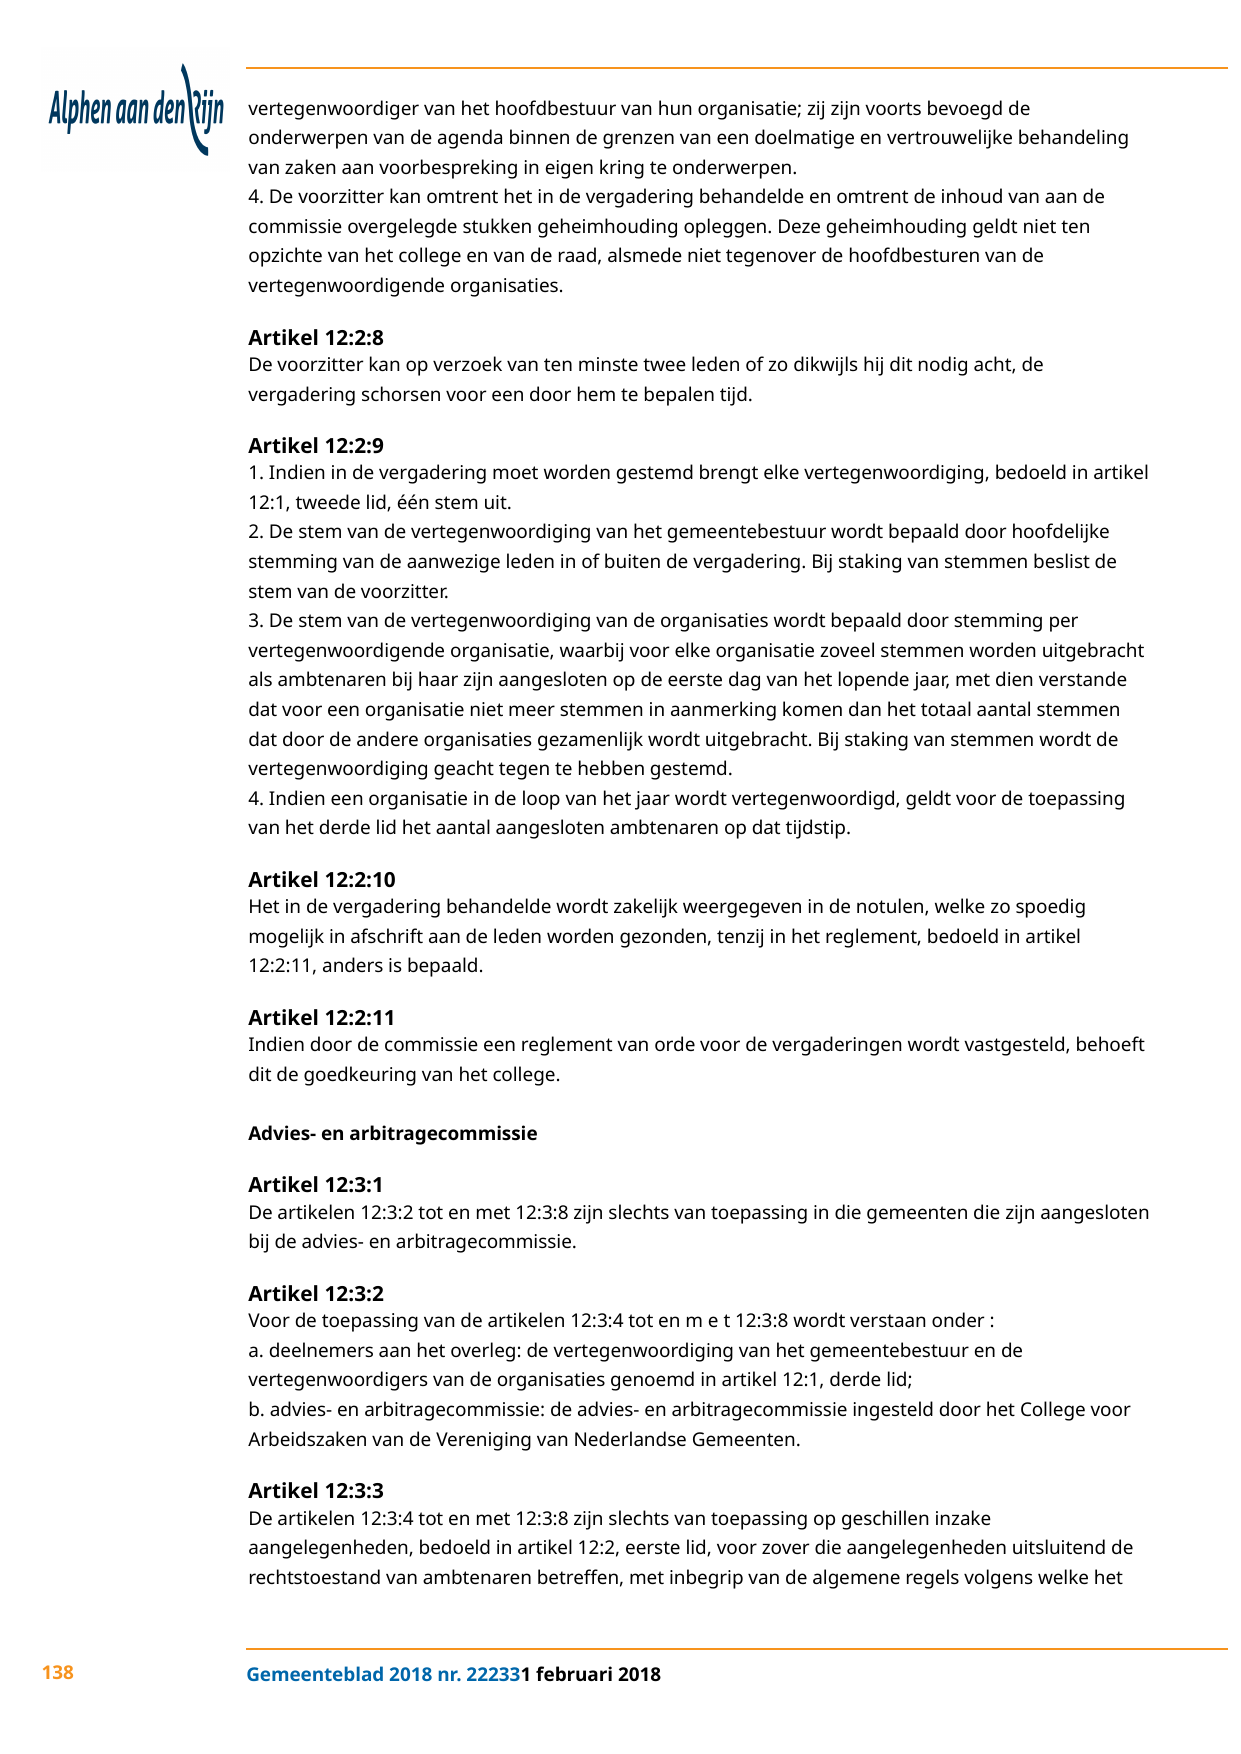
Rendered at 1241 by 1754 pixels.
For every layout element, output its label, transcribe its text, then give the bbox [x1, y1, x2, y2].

text Artikel 12:3:3 [248, 1476, 1152, 1505]
text De artikelen 12:3:4 tot en met 12:3:8 zijn slechts van toepassing op geschillen inzake aangelegenheden, bedoeld in artikel 12:2, eerste lid, voor zover die aangelegenheden uitsluitend de rechtstoestand van ambtenaren betreffen, met inbegrip van de algemene regels volgens welke het [248, 1505, 1152, 1589]
text De voorzitter kan op verzoek van ten minste twee leden of zo dikwijls hij dit nodig acht, de vergadering schorsen voor een door hem te bepalen tijd. [248, 351, 1152, 406]
text b. advies- en arbitragecommissie: de advies- en arbitragecommissie ingesteld door het College voor Arbeidszaken van de Vereniging van Nederlandse Gemeenten. [248, 1396, 1152, 1452]
picture [41, 47, 231, 172]
text Indien door de commissie een reglement van orde voor de vergaderingen wordt vastgesteld, behoeft dit de goedkeuring van het college. [248, 1031, 1152, 1087]
text Voor de toepassing van de artikelen 12:3:4 tot en m e t 12:3:8 wordt verstaan onder : [248, 1307, 1152, 1333]
text Advies- en arbitragecommissie [248, 1120, 1152, 1146]
text 2. De stem van de vertegenwoordiging van het gemeentebestuur wordt bepaald door hoofdelijke stemming van de aanwezige leden in of buiten de vergadering. Bij staking van stemmen beslist de stem van de voorzitter. [248, 519, 1152, 604]
text vertegenwoordiger van het hoofdbestuur van hun organisatie; zij zijn voorts bevoegd de onderwerpen van de agenda binnen de grenzen van een doelmatige en vertrouwelijke behandeling van zaken aan voorbespreking in eigen kring te onderwerpen. [248, 95, 1152, 180]
text a. deelnemers aan het overleg: de vertegenwoordiging van het gemeentebestuur en de vertegenwoordigers van de organisaties genoemd in artikel 12:1, derde lid; [248, 1337, 1152, 1392]
text Artikel 12:2:11 [248, 1003, 1152, 1031]
text Artikel 12:3:1 [248, 1171, 1152, 1199]
text De artikelen 12:3:2 tot en met 12:3:8 zijn slechts van toepassing in die gemeenten die zijn aangesloten bij de advies- en arbitragecommissie. [248, 1199, 1152, 1254]
text Artikel 12:2:9 [248, 431, 1152, 459]
text 1. Indien in de vergadering moet worden gestemd brengt elke vertegenwoordiging, bedoeld in artikel 12:1, tweede lid, één stem uit. [248, 459, 1152, 515]
text Het in de vergadering behandelde wordt zakelijk weergegeven in de notulen, welke zo spoedig mogelijk in afschrift aan de leden worden gezonden, tenzij in het reglement, bedoeld in artikel 12:2:11, anders is bepaald. [248, 893, 1152, 978]
text 4. Indien een organisatie in de loop van het jaar wordt vertegenwoordigd, geldt voor de toepassing van het derde lid het aantal aangesloten ambtenaren op dat tijdstip. [248, 785, 1152, 840]
text 3. De stem van de vertegenwoordiging van de organisaties wordt bepaald door stemming per vertegenwoordigende organisatie, waarbij voor elke organisatie zoveel stemmen worden uitgebracht als ambtenaren bij haar zijn aangesloten op de eerste dag van het lopende jaar, met dien verstande dat voor een organisatie niet meer stemmen in aanmerking komen dan het totaal aantal stemmen dat door de andere organisaties gezamenlijk wordt uitgebracht. Bij staking van stemmen wordt de vertegenwoordiging geacht tegen te hebben gestemd. [248, 607, 1152, 781]
text Artikel 12:3:2 [248, 1279, 1152, 1307]
text Artikel 12:2:10 [248, 865, 1152, 893]
text Artikel 12:2:8 [248, 323, 1152, 351]
text 4. De voorzitter kan omtrent het in de vergadering behandelde en omtrent de inhoud van aan de commissie overgelegde stukken geheimhouding opleggen. Deze geheimhouding geldt niet ten opzichte van het college en van de raad, alsmede niet tegenover de hoofdbesturen van de vertegenwoordigende organisaties. [248, 183, 1152, 298]
